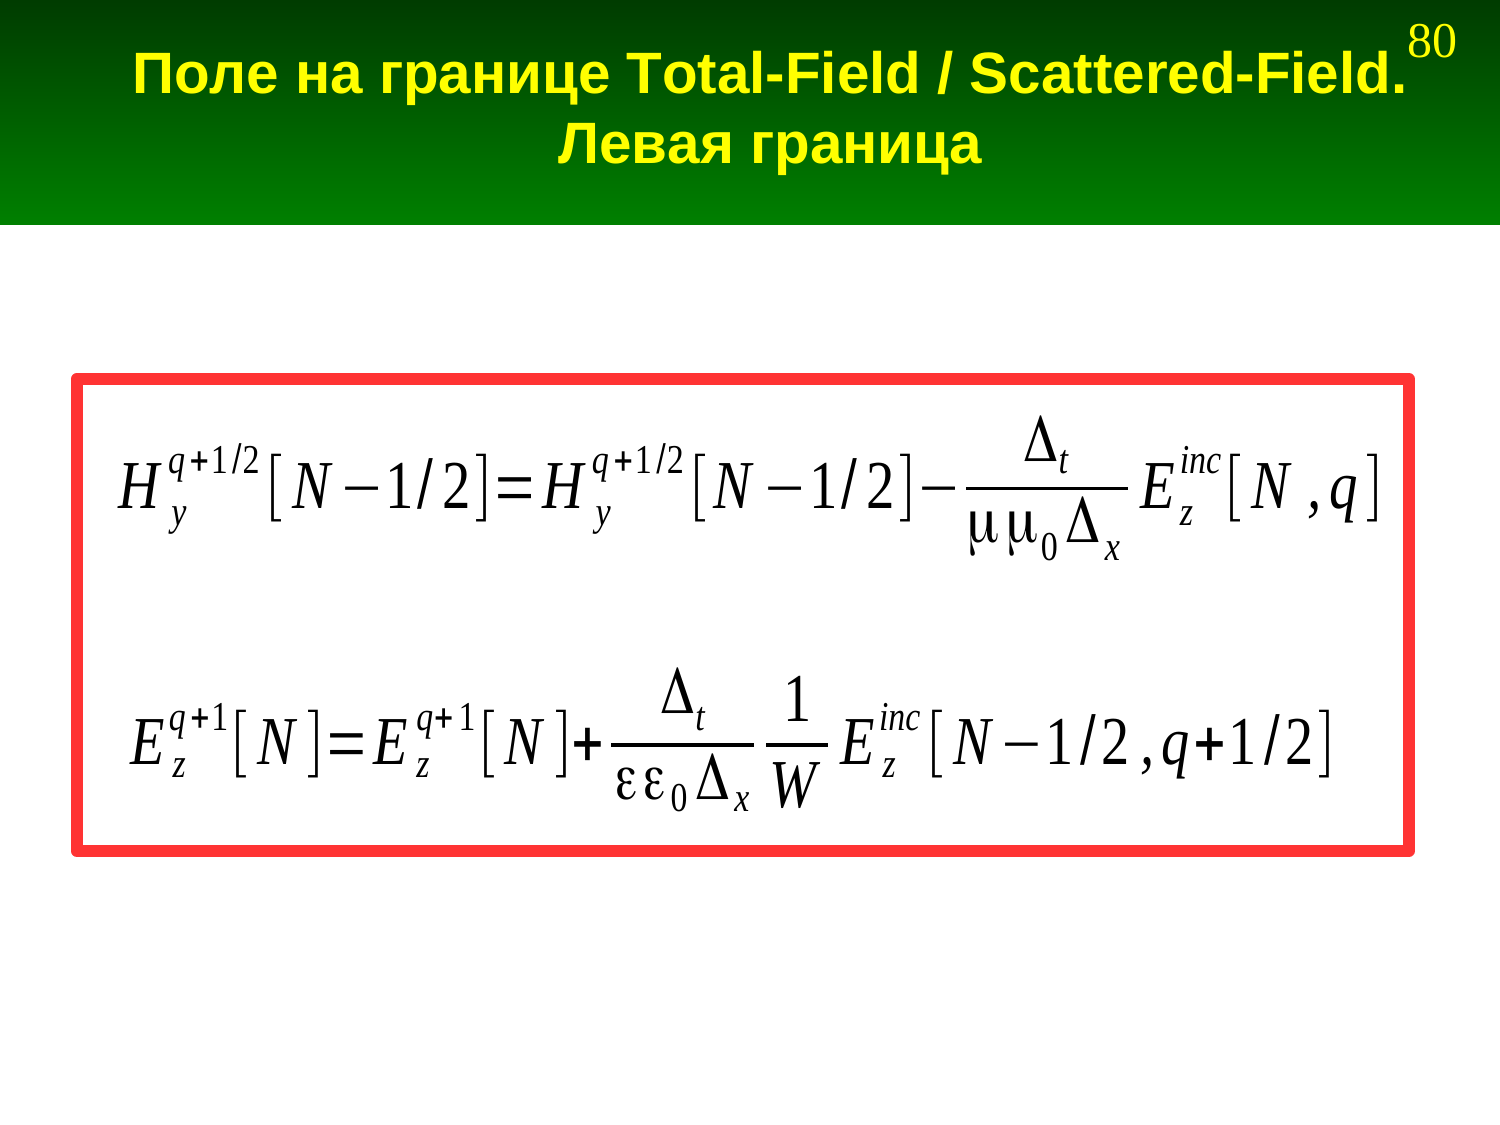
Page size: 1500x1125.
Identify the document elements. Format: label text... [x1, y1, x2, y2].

title Поле на границе Total-Field / Scattered-Field. Левая граница [100, 7, 1441, 204]
chart [112, 661, 1347, 825]
chart [100, 409, 1394, 569]
